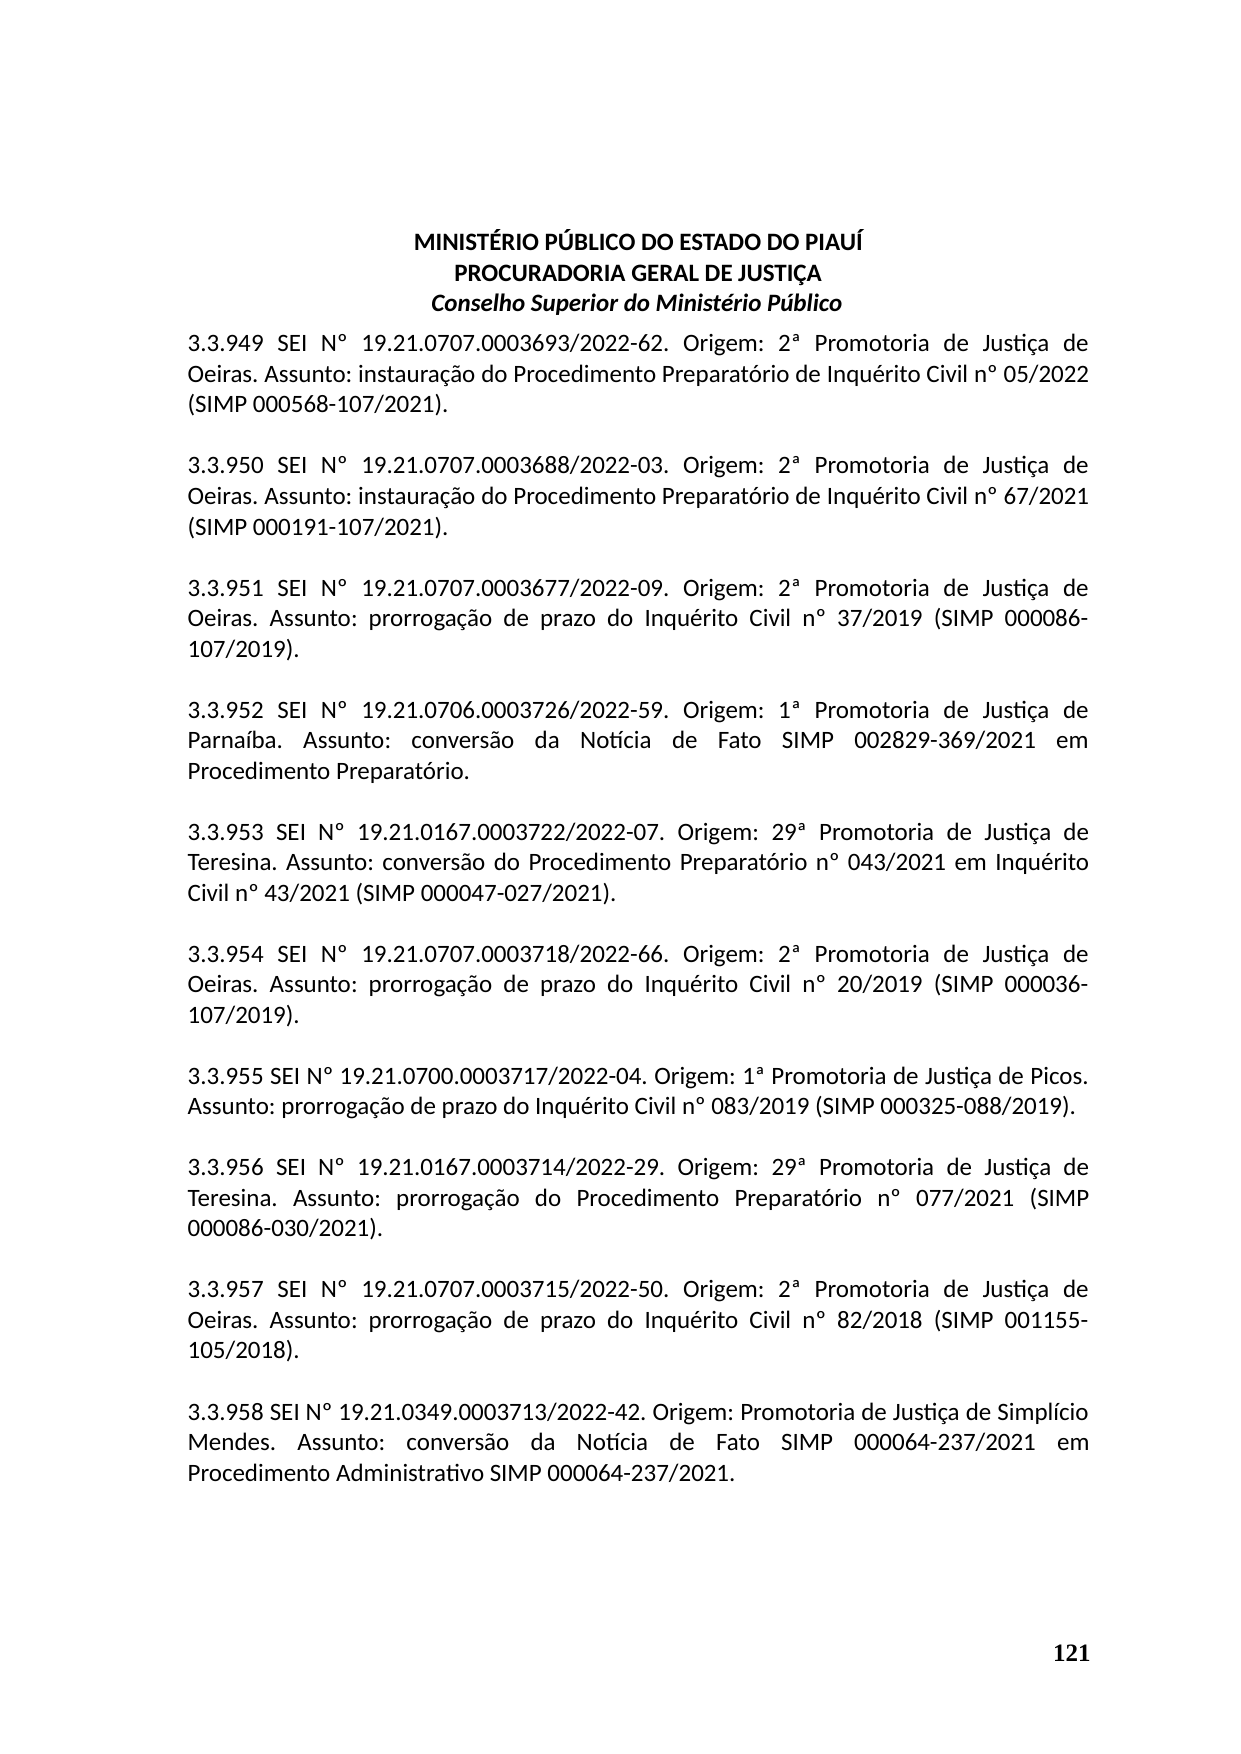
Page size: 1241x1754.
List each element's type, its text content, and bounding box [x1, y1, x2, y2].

text 3.3.957 SEI Nº 19.21.0707.0003715/2022-50. Origem: 2ª Promotoria de Justiça de Oeiras. Assunto: prorrogação de prazo do Inquérito Civil nº 82/2018 (SIMP 001155-105/2018). [187, 1274, 1090, 1365]
text 3.3.949 SEI Nº 19.21.0707.0003693/2022-62. Origem: 2ª Promotoria de Justiça de Oeiras. Assunto: instauração do Procedimento Preparatório de Inquérito Civil nº 05/2022 (SIMP 000568-107/2021). [187, 327, 1090, 419]
text 3.3.952 SEI Nº 19.21.0706.0003726/2022-59. Origem: 1ª Promotoria de Justiça de Parnaíba. Assunto: conversão da Notícia de Fato SIMP 002829-369/2021 em Procedimento Preparatório. [187, 694, 1090, 785]
text 3.3.958 SEI Nº 19.21.0349.0003713/2022-42. Origem: Promotoria de Justiça de Simplício Mendes. Assunto: conversão da Notícia de Fato SIMP 000064-237/2021 em Procedimento Administrativo SIMP 000064-237/2021. [187, 1396, 1090, 1487]
text 3.3.950 SEI Nº 19.21.0707.0003688/2022-03. Origem: 2ª Promotoria de Justiça de Oeiras. Assunto: instauração do Procedimento Preparatório de Inquérito Civil nº 67/2021 (SIMP 000191-107/2021). [187, 449, 1090, 541]
text 3.3.956 SEI Nº 19.21.0167.0003714/2022-29. Origem: 29ª Promotoria de Justiça de Teresina. Assunto: prorrogação do Procedimento Preparatório nº 077/2021 (SIMP 000086-030/2021). [187, 1152, 1090, 1243]
text 3.3.951 SEI Nº 19.21.0707.0003677/2022-09. Origem: 2ª Promotoria de Justiça de Oeiras. Assunto: prorrogação de prazo do Inquérito Civil nº 37/2019 (SIMP 000086-107/2019). [187, 572, 1090, 663]
text 3.3.955 SEI Nº 19.21.0700.0003717/2022-04. Origem: 1ª Promotoria de Justiça de Picos. Assunto: prorrogação de prazo do Inquérito Civil nº 083/2019 (SIMP 000325-088/2019). [187, 1060, 1090, 1121]
text 3.3.954 SEI Nº 19.21.0707.0003718/2022-66. Origem: 2ª Promotoria de Justiça de Oeiras. Assunto: prorrogação de prazo do Inquérito Civil nº 20/2019 (SIMP 000036-107/2019). [187, 938, 1090, 1029]
text 3.3.953 SEI Nº 19.21.0167.0003722/2022-07. Origem: 29ª Promotoria de Justiça de Teresina. Assunto: conversão do Procedimento Preparatório nº 043/2021 em Inquérito Civil nº 43/2021 (SIMP 000047-027/2021). [187, 816, 1090, 907]
